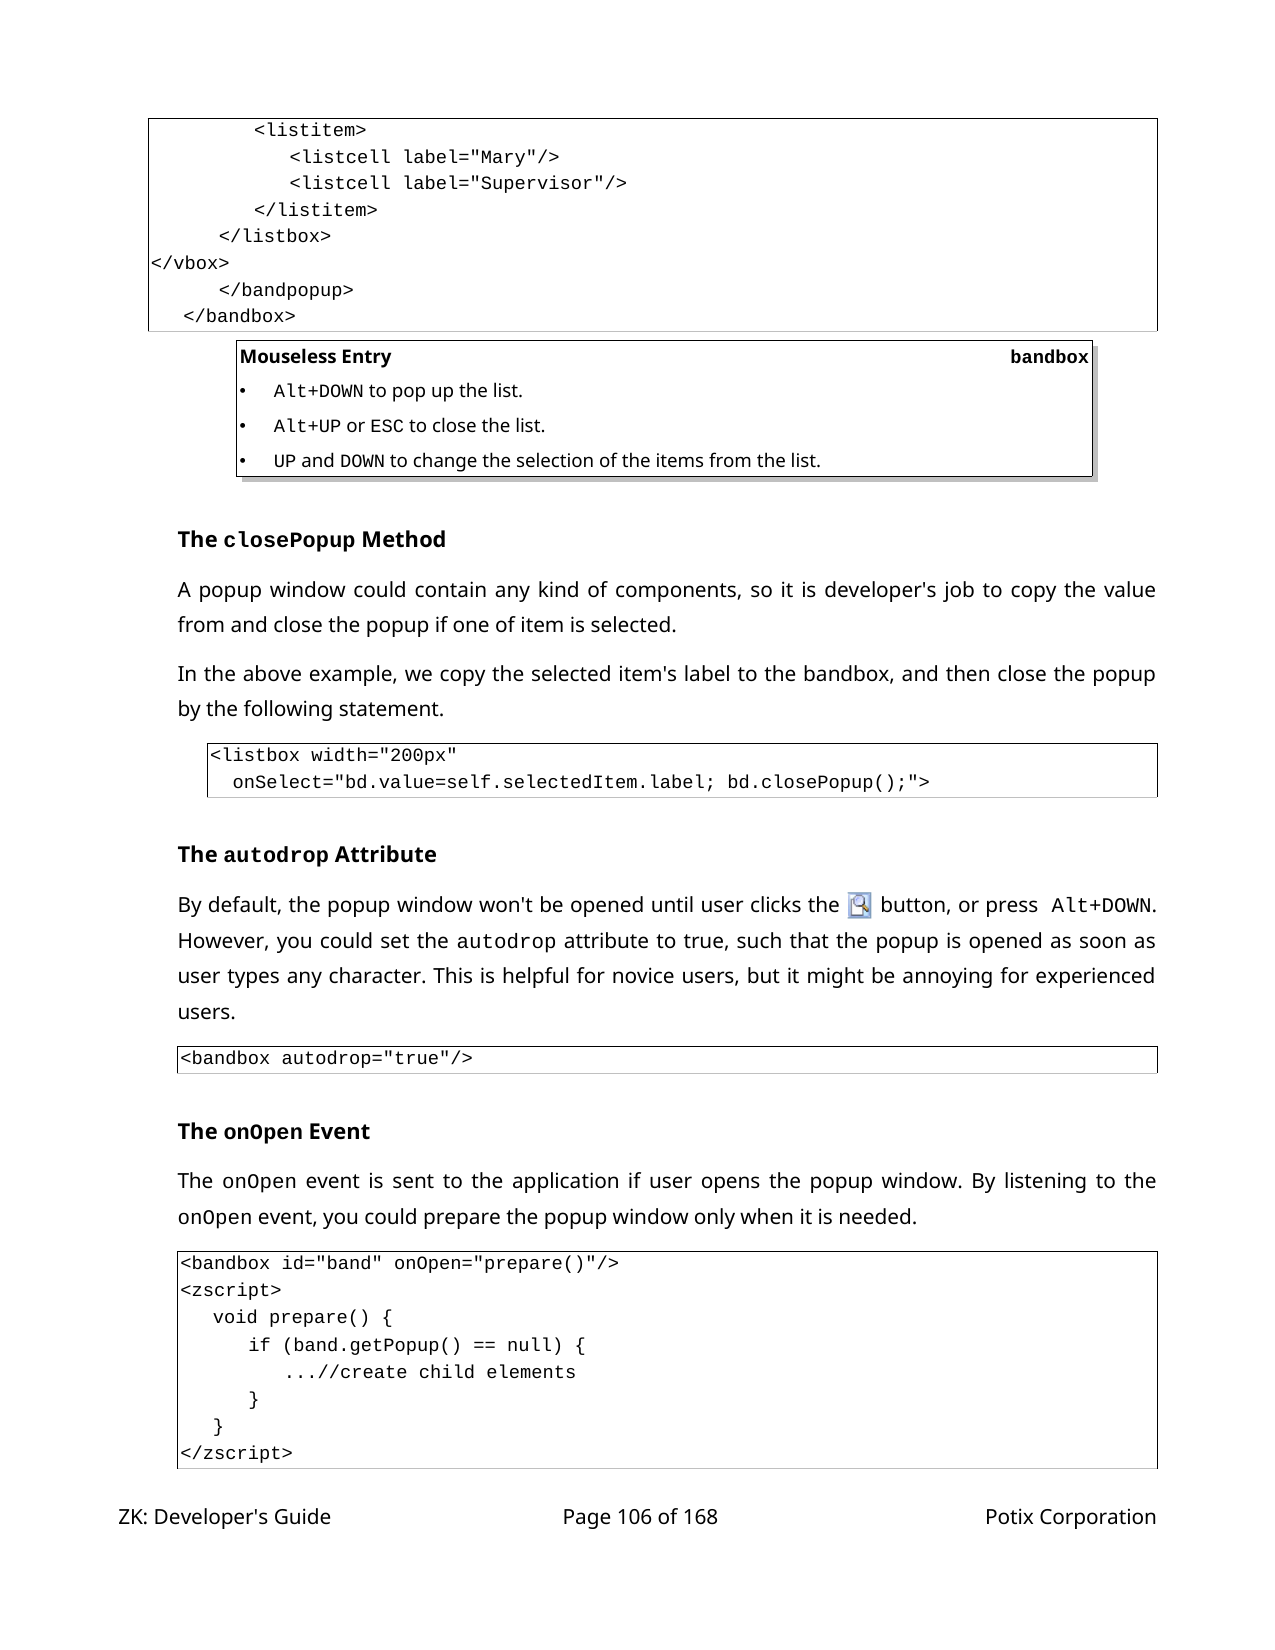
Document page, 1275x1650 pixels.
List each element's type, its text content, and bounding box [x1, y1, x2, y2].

list Alt+UP or ESC to close the list. [237, 409, 1092, 438]
text In the above example, we copy the selected item's label to the bandbox, and then close the popup by the following statement. [177, 659, 1157, 722]
subtitle The autodrop Attribute [177, 839, 1157, 869]
list UP and DOWN to change the selection of the items from the list. [237, 444, 1092, 476]
text } [178, 1387, 1157, 1411]
subtitle The closePopup Method [177, 524, 1157, 554]
picture [847, 891, 874, 920]
text A popup window could contain any kind of components, so it is developer's job to copy the value from and close the popup if one of item is selected. [177, 575, 1157, 638]
text <bandbox id="band" onOpen="prepare()"/> [178, 1252, 1157, 1275]
text <listitem> <listcell label="Mary"/> <listcell label="Supervisor"/> </listitem> </listbox> </vbox> </bandpopup> </bandbox> [149, 119, 1157, 331]
subtitle The onOpen Event [177, 1116, 1157, 1146]
text <bandbox autodrop="true"/> [178, 1047, 1157, 1073]
text ...//create child elements [178, 1360, 1157, 1384]
text } [178, 1414, 1157, 1438]
text The onOpen event is sent to the application if user opens the popup window. By listening to the onOpen event, you could prepare the popup window only when it is needed. [177, 1166, 1157, 1230]
list Alt+DOWN to pop up the list. [237, 375, 1092, 403]
text void prepare() { [178, 1305, 1157, 1329]
text <zscript> [178, 1278, 1157, 1302]
text Mouseless Entry bandbox [237, 341, 1092, 369]
text if (band.getPopup() == null) { [178, 1332, 1157, 1357]
text By default, the popup window won't be opened until user clicks the button, or press Alt+DOWN. However, you could set the autodrop attribute to true, such that the popup is opened as soon as user types any character. This is helpful for novice users, but it might be annoying for experienced users. [177, 890, 1157, 1025]
text </zscript> [178, 1441, 1157, 1468]
text <listbox width="200px" onSelect="bd.value=self.selectedItem.label; bd.closePopup();"> [208, 744, 1157, 797]
